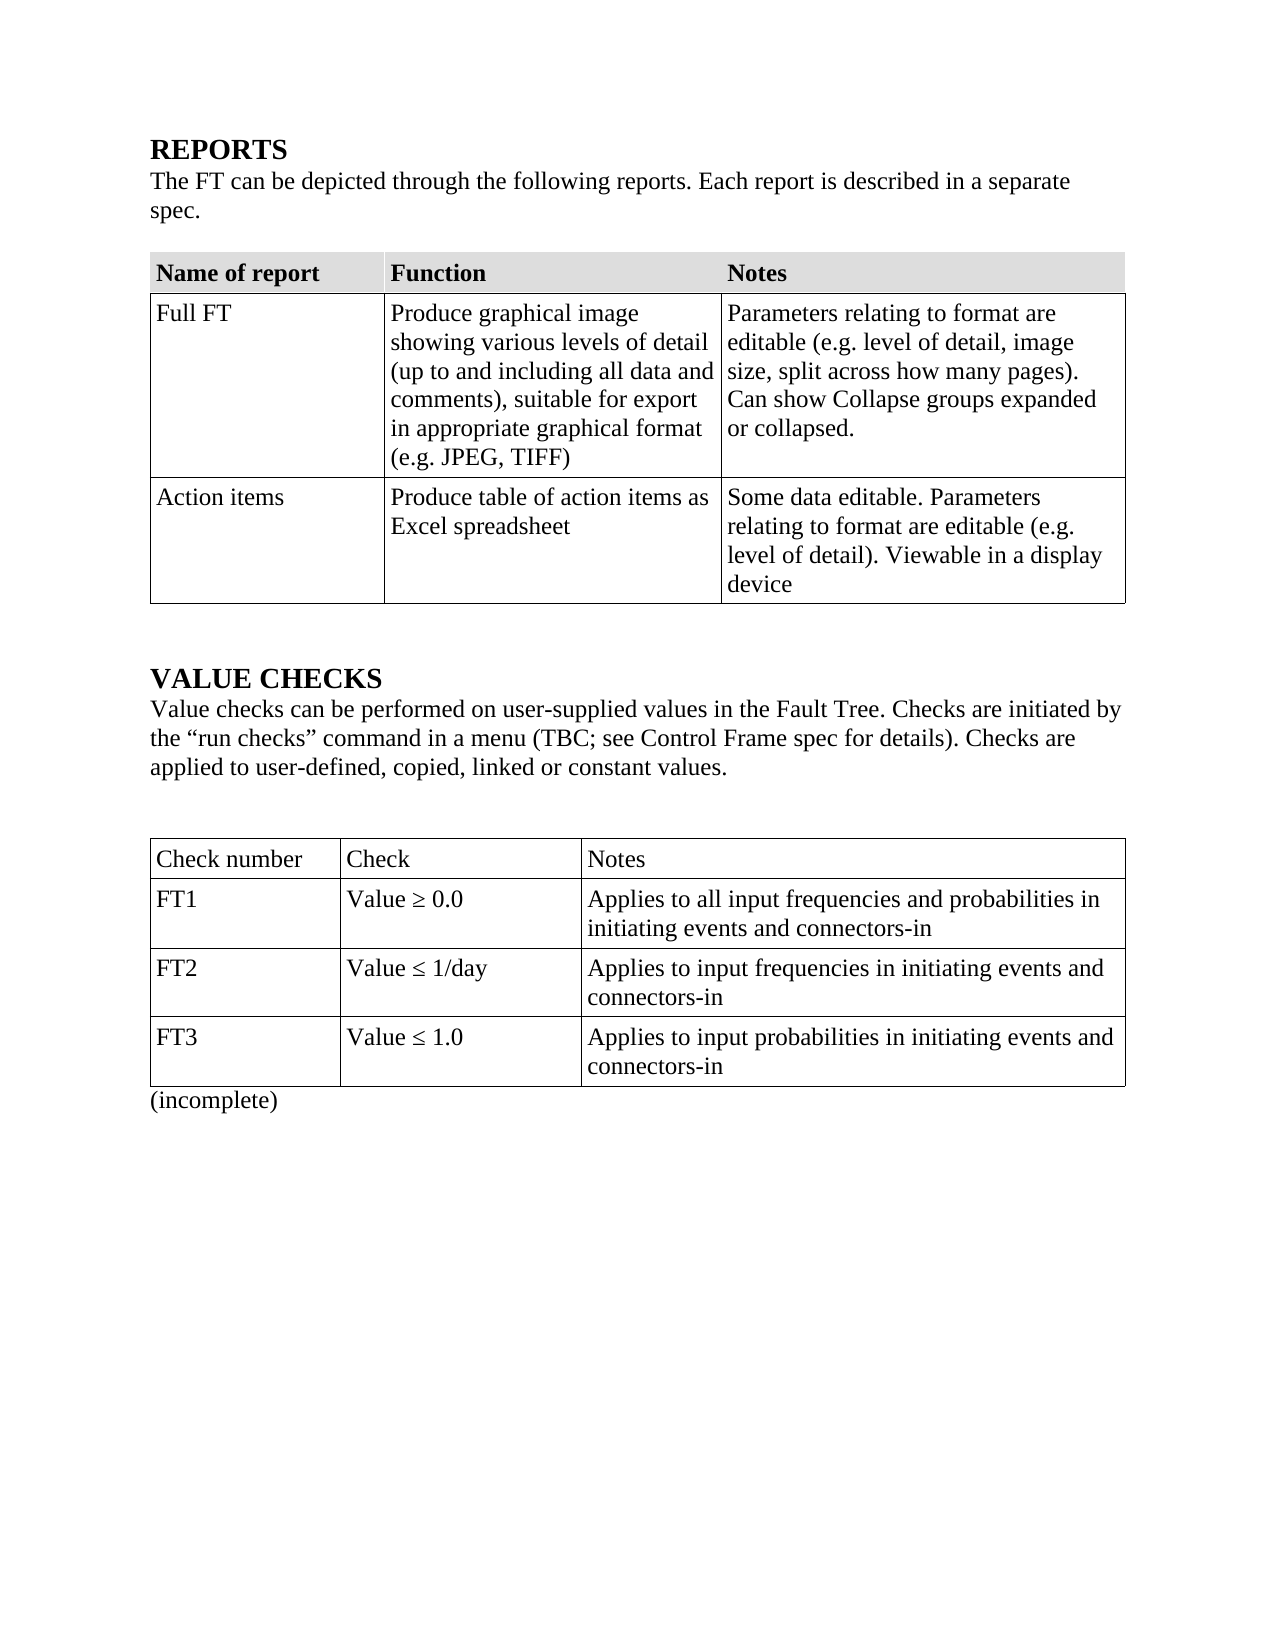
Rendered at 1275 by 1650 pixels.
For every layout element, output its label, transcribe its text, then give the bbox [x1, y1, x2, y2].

text The FT can be depicted through the following reports. Each report is described in a separate spec. [150, 166, 1125, 223]
table_header Name of report [150, 252, 384, 292]
table_cell Action items [151, 478, 384, 603]
table_cell Parameters relating to format are editable (e.g. level of detail, image size, split across how many pages). Can show Collapse groups expanded or collapsed. [722, 294, 1125, 477]
table_cell Value ≤ 1.0 [341, 1017, 581, 1086]
table_cell Value ≥ 0.0 [341, 879, 581, 947]
table_cell FT3 [151, 1017, 340, 1086]
text (incomplete) [150, 1087, 1125, 1114]
table_cell Full FT [151, 294, 384, 477]
text Value checks can be performed on user-supplied values in the Fault Tree. Checks are initiated by the “run checks” command in a menu (TBC; see Control Frame spec for details). Checks are applied to user-defined, copied, linked or constant values. [150, 694, 1125, 781]
table_header Check [341, 839, 581, 878]
table_cell Applies to input frequencies in initiating events and connectors-in [582, 949, 1125, 1016]
table_cell Some data editable. Parameters relating to format are editable (e.g. level of detail). Viewable in a display device [722, 478, 1125, 603]
table_header Function [385, 252, 721, 292]
table_header Notes [721, 252, 1125, 292]
table_header Check number [151, 839, 340, 878]
table_cell Produce graphical image showing various levels of detail (up to and including all data and comments), suitable for export in appropriate graphical format (e.g. JPEG, TIFF) [385, 294, 721, 477]
table_cell Applies to input probabilities in initiating events and connectors-in [582, 1017, 1125, 1086]
table_cell Value ≤ 1/day [341, 949, 581, 1016]
table_cell Applies to all input frequencies and probabilities in initiating events and connectors-in [582, 879, 1125, 947]
table_cell FT2 [151, 949, 340, 1016]
table_cell FT1 [151, 879, 340, 947]
text REPORTS [150, 132, 1125, 166]
table_header Notes [582, 839, 1125, 878]
table_cell Produce table of action items as Excel spreadsheet [385, 478, 721, 603]
text VALUE CHECKS [150, 661, 1125, 694]
